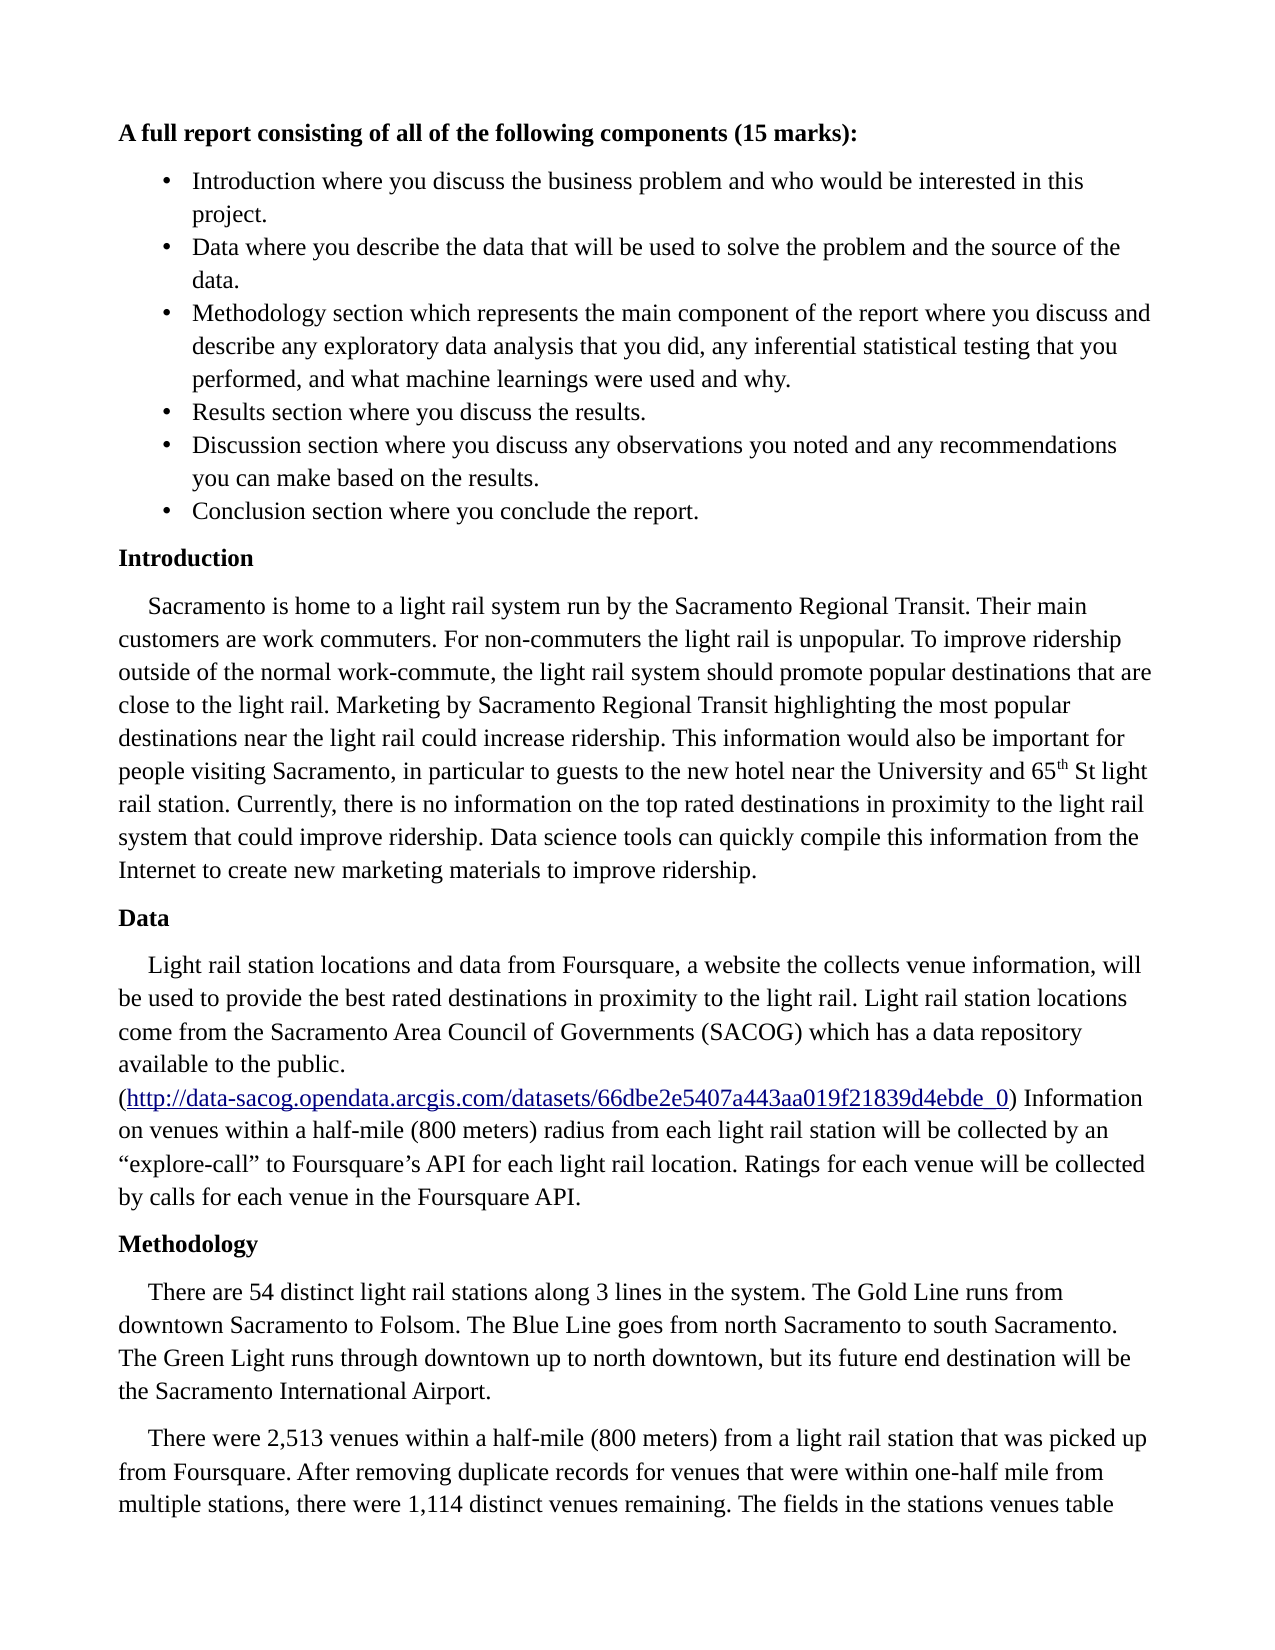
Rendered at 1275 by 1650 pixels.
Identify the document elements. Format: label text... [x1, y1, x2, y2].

list Discussion section where you discuss any observations you noted and any recommendations you can make based on the results. [162, 430, 1157, 492]
text Introduction [118, 543, 1157, 572]
text Light rail station locations and data from Foursquare, a website the collects venue information, will be used to provide the best rated destinations in proximity to the light rail. Light rail station locations come from the Sacramento Area Council of Governments (SACOG) which has a data repository available to the public. (http://data-sacog.opendata.arcgis.com/datasets/66dbe2e5407a443aa019f21839d4ebde_0) Information on venues within a half-mile (800 meters) radius from each light rail station will be collected by an “explore-call” to Foursquare’s API for each light rail location. Ratings for each venue will be collected by calls for each venue in the Foursquare API. [118, 951, 1157, 1210]
list Conclusion section where you conclude the report. [162, 496, 1157, 525]
list Results section where you discuss the results. [162, 397, 1157, 426]
text There are 54 distinct light rail stations along 3 lines in the system. The Gold Line runs from downtown Sacramento to Folsom. The Blue Line goes from north Sacramento to south Sacramento. The Green Light runs through downtown up to north downtown, but its future end destination will be the Sacramento International Airport. [118, 1277, 1157, 1405]
text Methodology [118, 1229, 1157, 1258]
text Sacramento is home to a light rail system run by the Sacramento Regional Transit. Their main customers are work commuters. For non-commuters the light rail is unpopular. To improve ridership outside of the normal work-commute, the light rail system should promote popular destinations that are close to the light rail. Marketing by Sacramento Regional Transit highlighting the most popular destinations near the light rail could increase ridership. This information would also be important for people visiting Sacramento, in particular to guests to the new hotel near the University and 65th St light rail station. Currently, there is no information on the top rated destinations in proximity to the light rail system that could improve ridership. Data science tools can quickly compile this information from the Internet to create new marketing materials to improve ridership. [118, 591, 1157, 884]
list Methodology section which represents the main component of the report where you discuss and describe any exploratory data analysis that you did, any inferential statistical testing that you performed, and what machine learnings were used and why. [162, 298, 1157, 393]
text Data [118, 903, 1157, 932]
list Introduction where you discuss the business problem and who would be interested in this project. [162, 166, 1157, 227]
text There were 2,513 venues within a half-mile (800 meters) from a light rail station that was picked up from Foursquare. After removing duplicate records for venues that were within one-half mile from multiple stations, there were 1,114 distinct venues remaining. The fields in the stations venues table [118, 1423, 1157, 1518]
list Data where you describe the data that will be used to solve the problem and the source of the data. [162, 232, 1157, 293]
text A full report consisting of all of the following components (15 marks): [118, 118, 1157, 147]
